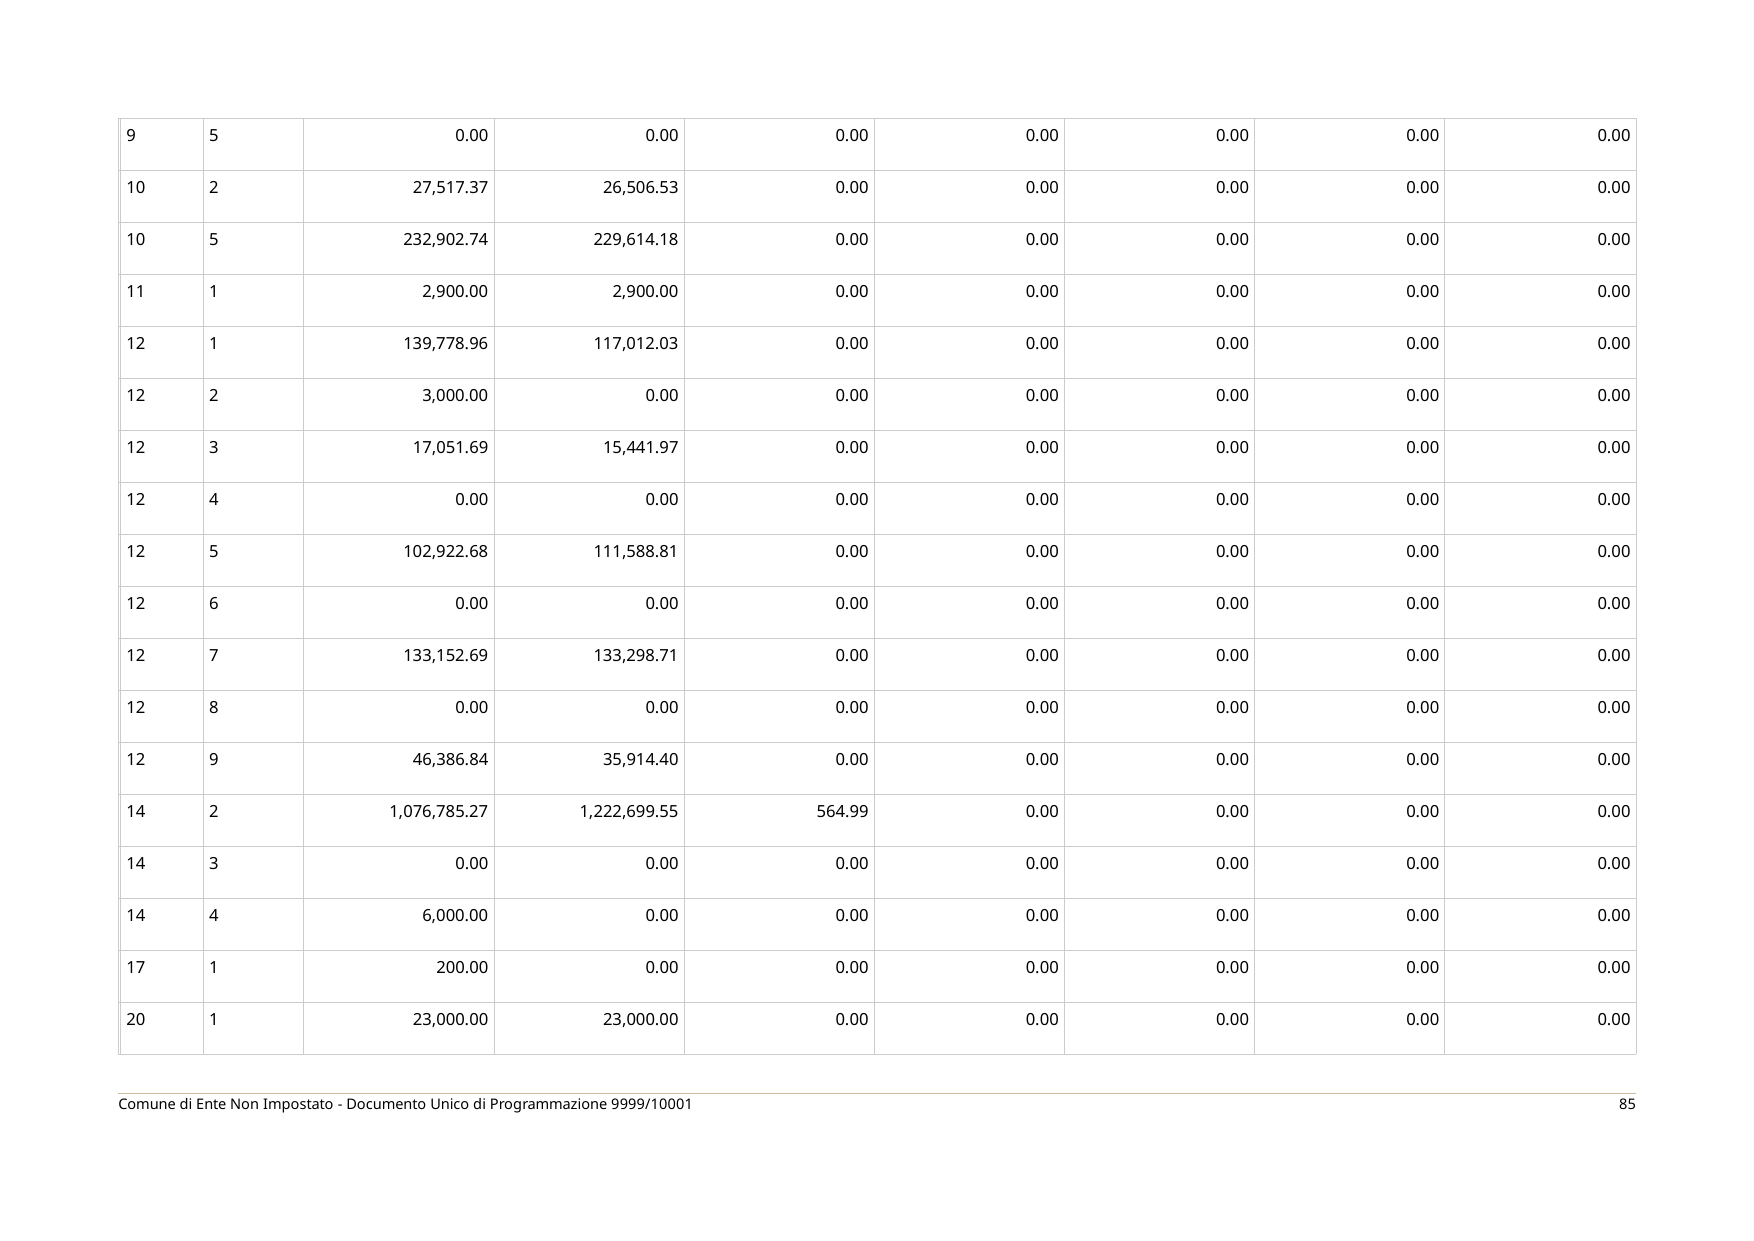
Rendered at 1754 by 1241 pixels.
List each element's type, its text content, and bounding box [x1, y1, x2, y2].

table_cell 0,00 [495, 483, 684, 534]
table_cell 0,00 [875, 275, 1064, 326]
table_cell 2.900,00 [495, 275, 684, 326]
table_cell 0,00 [495, 691, 684, 742]
table_cell 23.000,00 [304, 1003, 494, 1054]
table_cell 0,00 [1065, 951, 1254, 1002]
table_cell 0,00 [1065, 587, 1254, 638]
table_cell 0,00 [1255, 743, 1444, 794]
table_cell 0,00 [875, 899, 1064, 950]
table_cell 0,00 [875, 171, 1064, 222]
table_cell 0,00 [1065, 119, 1254, 170]
table_cell 0,00 [1065, 275, 1254, 326]
table_cell 46.386,84 [304, 743, 494, 794]
table_cell 0,00 [685, 743, 874, 794]
table_cell 10 [121, 171, 203, 222]
table_cell 0,00 [1255, 535, 1444, 586]
table_cell 2 [204, 795, 303, 846]
table_cell 1 [204, 1003, 303, 1054]
table_cell 0,00 [1445, 847, 1636, 898]
table_cell 0,00 [304, 119, 494, 170]
table_cell 0,00 [875, 639, 1064, 690]
table_cell 8 [204, 691, 303, 742]
table_cell 0,00 [1255, 795, 1444, 846]
table_cell 4 [204, 899, 303, 950]
table_cell 564,99 [685, 795, 874, 846]
table_cell 0,00 [685, 275, 874, 326]
table_cell 0,00 [495, 899, 684, 950]
table_cell 0,00 [685, 379, 874, 430]
table_cell 0,00 [1445, 483, 1636, 534]
table_cell 14 [121, 847, 203, 898]
table_cell 15.441,97 [495, 431, 684, 482]
table_cell 3.000,00 [304, 379, 494, 430]
table_cell 0,00 [1255, 379, 1444, 430]
table_cell 1.076.785,27 [304, 795, 494, 846]
table_cell 2 [204, 171, 303, 222]
table_cell 6.000,00 [304, 899, 494, 950]
table_cell 0,00 [1065, 899, 1254, 950]
table_cell 0,00 [875, 431, 1064, 482]
table_cell 3 [204, 847, 303, 898]
table_cell 0,00 [685, 327, 874, 378]
table_cell 0,00 [1255, 275, 1444, 326]
table_cell 0,00 [304, 483, 494, 534]
table_cell 23.000,00 [495, 1003, 684, 1054]
table_cell 0,00 [1445, 535, 1636, 586]
table_cell 12 [121, 379, 203, 430]
table_cell 0,00 [1255, 847, 1444, 898]
table_cell 0,00 [1445, 327, 1636, 378]
table_cell 0,00 [1445, 587, 1636, 638]
table_cell 14 [121, 795, 203, 846]
table_cell 12 [121, 743, 203, 794]
table_cell 0,00 [685, 847, 874, 898]
table_cell 0,00 [304, 847, 494, 898]
table_cell 0,00 [1065, 691, 1254, 742]
table_cell 11 [121, 275, 203, 326]
table_cell 12 [121, 639, 203, 690]
table_cell 0,00 [685, 535, 874, 586]
table_cell 0,00 [875, 1003, 1064, 1054]
table_cell 0,00 [1065, 431, 1254, 482]
table_cell 0,00 [495, 587, 684, 638]
table_cell 1 [204, 951, 303, 1002]
table_cell 117.012,03 [495, 327, 684, 378]
table_cell 1 [204, 275, 303, 326]
table_cell 0,00 [685, 639, 874, 690]
table_cell 0,00 [1445, 379, 1636, 430]
table_cell 14 [121, 899, 203, 950]
table_cell 0,00 [685, 951, 874, 1002]
table_cell 0,00 [1255, 223, 1444, 274]
table_cell 102.922,68 [304, 535, 494, 586]
table_cell 0,00 [1445, 795, 1636, 846]
table_cell 0,00 [495, 847, 684, 898]
table_cell 0,00 [1445, 639, 1636, 690]
table_cell 12 [121, 327, 203, 378]
table_cell 12 [121, 431, 203, 482]
table_cell 0,00 [1065, 743, 1254, 794]
table_cell 133.152,69 [304, 639, 494, 690]
table_cell 0,00 [1255, 171, 1444, 222]
table_cell 0,00 [1445, 743, 1636, 794]
table_cell 0,00 [1445, 899, 1636, 950]
table_cell 4 [204, 483, 303, 534]
table_cell 0,00 [304, 587, 494, 638]
table_cell 0,00 [1445, 1003, 1636, 1054]
table_cell 0,00 [1445, 275, 1636, 326]
table_cell 0,00 [875, 535, 1064, 586]
table_cell 5 [204, 223, 303, 274]
table_cell 0,00 [875, 743, 1064, 794]
table_cell 0,00 [1255, 1003, 1444, 1054]
table_cell 5 [204, 535, 303, 586]
table_cell 6 [204, 587, 303, 638]
table_cell 2 [204, 379, 303, 430]
table_cell 0,00 [1255, 483, 1444, 534]
table_cell 1 [204, 327, 303, 378]
table_cell 0,00 [1065, 535, 1254, 586]
table_cell 0,00 [1445, 223, 1636, 274]
table_cell 0,00 [875, 379, 1064, 430]
table_cell 0,00 [495, 951, 684, 1002]
table_cell 0,00 [685, 691, 874, 742]
table_cell 232.902,74 [304, 223, 494, 274]
table_cell 0,00 [304, 691, 494, 742]
table_cell 0,00 [1065, 639, 1254, 690]
table_cell 0,00 [1255, 327, 1444, 378]
table_cell 9 [121, 119, 203, 170]
table_cell 0,00 [875, 587, 1064, 638]
table_cell 17.051,69 [304, 431, 494, 482]
table_cell 0,00 [875, 119, 1064, 170]
table_cell 0,00 [875, 691, 1064, 742]
table_cell 229.614,18 [495, 223, 684, 274]
table_cell 12 [121, 587, 203, 638]
table_cell 0,00 [685, 171, 874, 222]
table_cell 5 [204, 119, 303, 170]
table_cell 0,00 [1065, 795, 1254, 846]
table_cell 0,00 [685, 223, 874, 274]
table_cell 0,00 [1255, 119, 1444, 170]
table_cell 7 [204, 639, 303, 690]
table_cell 0,00 [875, 223, 1064, 274]
table_cell 12 [121, 691, 203, 742]
table_cell 26.506,53 [495, 171, 684, 222]
table_cell 10 [121, 223, 203, 274]
table_cell 0,00 [1255, 691, 1444, 742]
table_cell 0,00 [1065, 327, 1254, 378]
table_cell 0,00 [1445, 431, 1636, 482]
table_cell 0,00 [685, 587, 874, 638]
table_cell 133.298,71 [495, 639, 684, 690]
table_cell 0,00 [685, 483, 874, 534]
table_cell 0,00 [685, 1003, 874, 1054]
table_cell 0,00 [1445, 691, 1636, 742]
table_cell 12 [121, 535, 203, 586]
table_cell 0,00 [1255, 431, 1444, 482]
table_cell 1.222.699,55 [495, 795, 684, 846]
table_cell 0,00 [1065, 171, 1254, 222]
table_cell 0,00 [875, 483, 1064, 534]
table_cell 0,00 [1255, 639, 1444, 690]
table_cell 2.900,00 [304, 275, 494, 326]
table_cell 0,00 [685, 431, 874, 482]
table_cell 17 [121, 951, 203, 1002]
table_cell 20 [121, 1003, 203, 1054]
table_cell 0,00 [875, 951, 1064, 1002]
table_cell 0,00 [875, 847, 1064, 898]
table_cell 0,00 [1445, 171, 1636, 222]
table_cell 9 [204, 743, 303, 794]
table_cell 0,00 [1065, 847, 1254, 898]
table_cell 0,00 [685, 899, 874, 950]
table_cell 0,00 [1255, 587, 1444, 638]
table_cell 0,00 [1445, 951, 1636, 1002]
table_cell 0,00 [1065, 483, 1254, 534]
table_cell 3 [204, 431, 303, 482]
table_cell 0,00 [1065, 379, 1254, 430]
table_cell 0,00 [875, 327, 1064, 378]
table_cell 0,00 [875, 795, 1064, 846]
table_cell 27.517,37 [304, 171, 494, 222]
table_cell 0,00 [1255, 951, 1444, 1002]
table_cell 0,00 [495, 119, 684, 170]
table_cell 35.914,40 [495, 743, 684, 794]
table_cell 200,00 [304, 951, 494, 1002]
table_cell 0,00 [685, 119, 874, 170]
table_cell 0,00 [1065, 223, 1254, 274]
table_cell 0,00 [1065, 1003, 1254, 1054]
table_cell 139.778,96 [304, 327, 494, 378]
table_cell 0,00 [495, 379, 684, 430]
table_cell 111.588,81 [495, 535, 684, 586]
table_cell 0,00 [1255, 899, 1444, 950]
table_cell 12 [121, 483, 203, 534]
table_cell 0,00 [1445, 119, 1636, 170]
